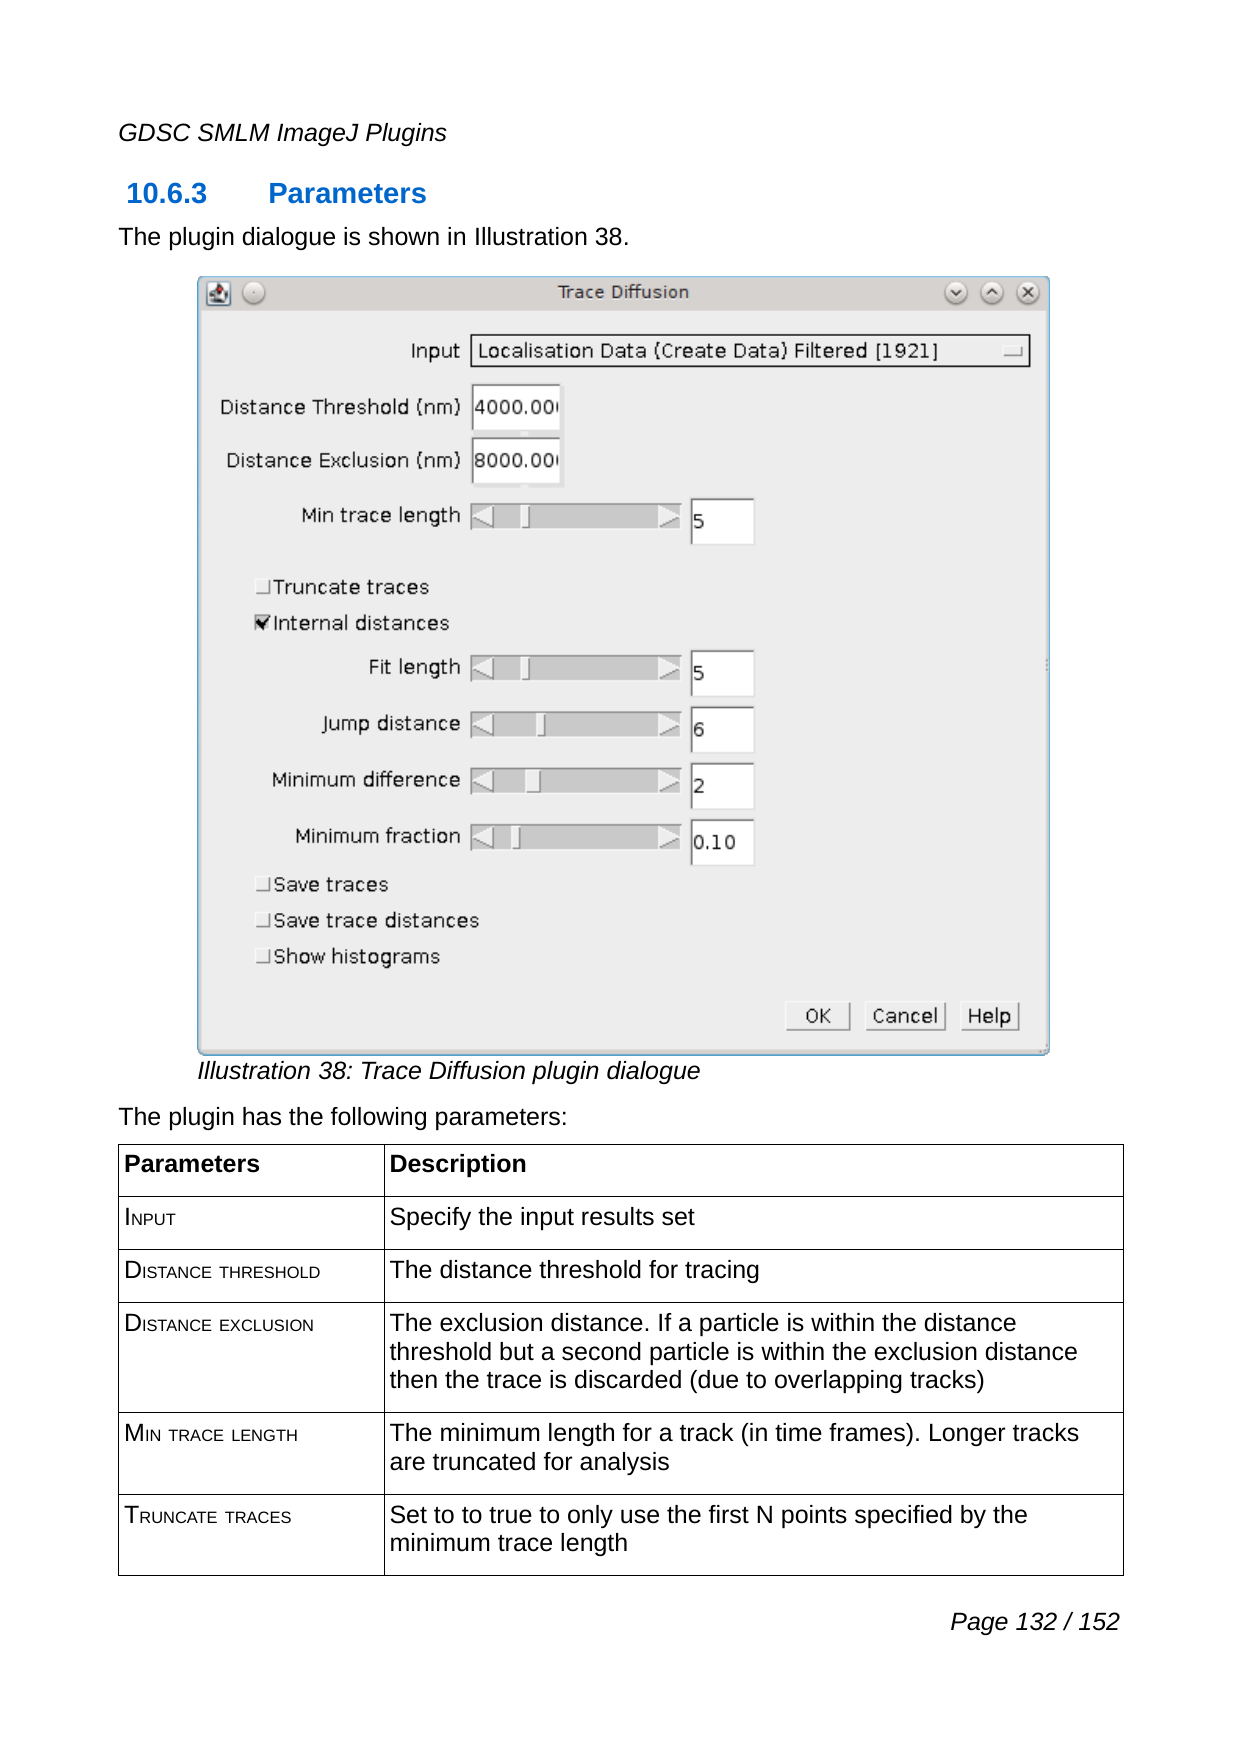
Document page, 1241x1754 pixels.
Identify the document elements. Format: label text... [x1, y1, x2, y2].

table_cell Set to to true to only use the first N points specified by the minimum trace length [385, 1495, 1123, 1575]
table_cell Distance exclusion [119, 1303, 384, 1412]
table_cell Distance threshold [119, 1250, 384, 1302]
table_header Parameters [119, 1145, 384, 1196]
table_cell Specify the input results set [385, 1197, 1123, 1249]
table_cell Input [119, 1197, 384, 1249]
subtitle Parameters [118, 176, 1122, 210]
text Illustration 38: Trace Diffusion plugin dialogue [197, 1056, 1050, 1084]
table_cell Min trace length [119, 1413, 384, 1494]
table_header Description [385, 1145, 1123, 1196]
picture [197, 276, 1050, 1056]
text The plugin dialogue is shown in Illustration 38. [118, 222, 1122, 251]
table_cell Truncate traces [119, 1495, 384, 1575]
table_cell The exclusion distance. If a particle is within the distance threshold but a second particle is within the exclusion distance then the trace is discarded (due to overlapping tracks) [385, 1303, 1123, 1412]
table_cell The distance threshold for tracing [385, 1250, 1123, 1302]
table_cell The minimum length for a track (in time frames). Longer tracks are truncated for analysis [385, 1413, 1123, 1494]
text The plugin has the following parameters: [118, 1102, 1122, 1131]
